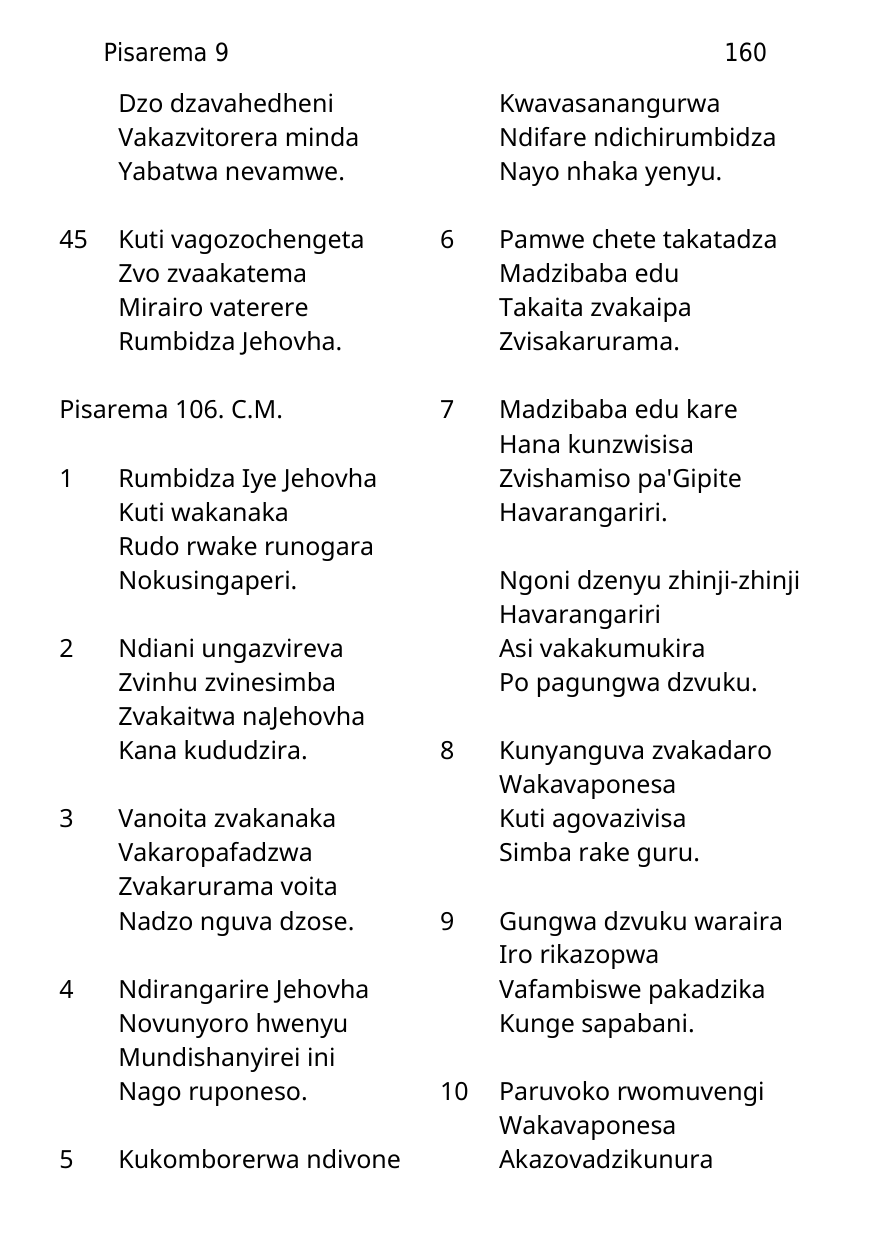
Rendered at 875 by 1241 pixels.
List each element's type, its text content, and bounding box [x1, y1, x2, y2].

text 5 Kukomborerwa ndivone [59, 1142, 434, 1176]
text Vakazvitorera minda [59, 120, 434, 154]
text 9 Gungwa dzvuku waraira [440, 903, 815, 937]
text Zvinhu zvinesimba [59, 665, 434, 699]
text Zvo zvaakatema [59, 256, 434, 290]
text Kunge sapabani. [440, 1005, 815, 1039]
text Rumbidza Jehovha. [59, 324, 434, 358]
text Wakavaponesa [440, 1107, 815, 1142]
text Zvisakarurama. [440, 324, 815, 358]
text Wakavaponesa [440, 767, 815, 801]
text Yabatwa nevamwe. [59, 154, 434, 188]
text Zvakarurama voita [59, 869, 434, 903]
text 1 Rumbidza Iye Jehovha [59, 460, 434, 494]
text Hana kunzwisisa [440, 426, 815, 460]
text Nago ruponeso. [59, 1073, 434, 1107]
text Kuti agovazivisa [440, 801, 815, 835]
text 3 Vanoita zvakanaka [59, 801, 434, 835]
text 2 Ndiani ungazvireva [59, 631, 434, 665]
text Mirairo vaterere [59, 290, 434, 324]
text Nadzo nguva dzose. [59, 903, 434, 937]
text Ndifare ndichirumbidza [440, 120, 815, 154]
text 7 Madzibaba edu kare [440, 392, 815, 426]
text Kwavasanangurwa [440, 86, 815, 120]
text Nayo nhaka yenyu. [440, 154, 815, 188]
text 8 Kunyanguva zvakadaro [440, 733, 815, 767]
text 10 Paruvoko rwomuvengi [440, 1073, 815, 1107]
text 4 Ndirangarire Jehovha [59, 971, 434, 1005]
text Ngoni dzenyu zhinji-zhinji [440, 562, 815, 597]
text Dzo dzavahedheni [59, 86, 434, 120]
text Po pagungwa dzvuku. [440, 665, 815, 699]
text Iro rikazopwa [440, 937, 815, 971]
text Zvishamiso pa'Gipite [440, 460, 815, 494]
text Kuti wakanaka [59, 494, 434, 528]
text Mundishanyirei ini [59, 1039, 434, 1073]
text Vakaropafadzwa [59, 835, 434, 869]
text Madzibaba edu [440, 256, 815, 290]
text Havarangariri. [440, 494, 815, 528]
text Havarangariri [440, 597, 815, 631]
text Nokusingaperi. [59, 562, 434, 597]
text Vafambiswe pakadzika [440, 971, 815, 1005]
text 45 Kuti vagozochengeta [59, 222, 434, 256]
text Kana kududzira. [59, 733, 434, 767]
text 6 Pamwe chete takatadza [440, 222, 815, 256]
text Novunyoro hwenyu [59, 1005, 434, 1039]
text Pisarema 106. C.M. [59, 392, 434, 426]
text Akazovadzikunura [440, 1142, 815, 1176]
text Simba rake guru. [440, 835, 815, 869]
text Zvakaitwa naJehovha [59, 699, 434, 733]
text Asi vakakumukira [440, 631, 815, 665]
text Takaita zvakaipa [440, 290, 815, 324]
text Rudo rwake runogara [59, 528, 434, 562]
